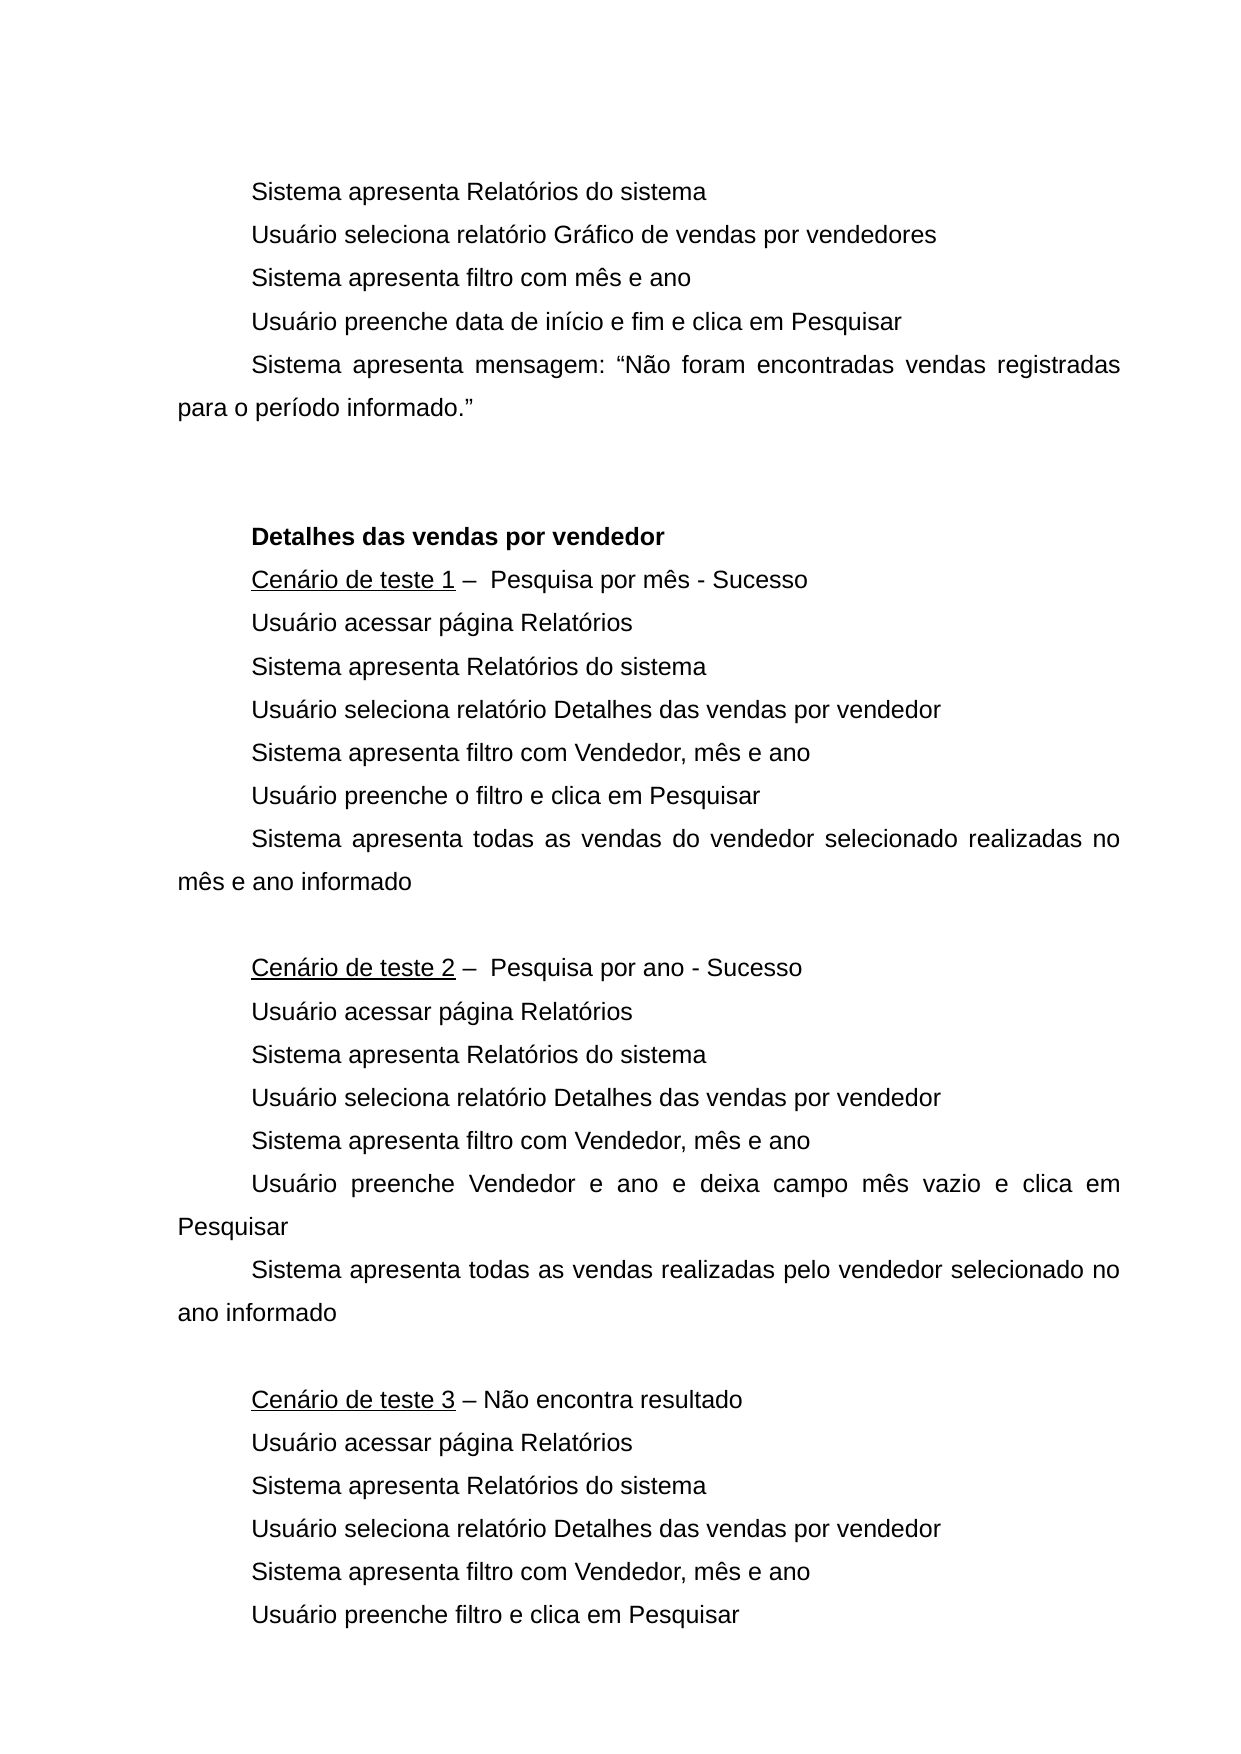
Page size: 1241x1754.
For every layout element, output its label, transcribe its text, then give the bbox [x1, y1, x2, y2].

text Detalhes das vendas por vendedor [177, 522, 1122, 551]
text Cenário de teste 1 – Pesquisa por mês - Sucesso [177, 565, 1122, 594]
text Usuário acessar página Relatórios [177, 608, 1122, 637]
text Sistema apresenta todas as vendas realizadas pelo vendedor selecionado no ano informado [177, 1255, 1122, 1327]
text Usuário preenche data de início e fim e clica em Pesquisar [177, 307, 1122, 335]
text Sistema apresenta filtro com Vendedor, mês e ano [177, 738, 1122, 767]
text Usuário acessar página Relatórios [177, 997, 1122, 1025]
text Usuário seleciona relatório Detalhes das vendas por vendedor [177, 1514, 1122, 1543]
text Usuário seleciona relatório Detalhes das vendas por vendedor [177, 695, 1122, 723]
text Usuário preenche Vendedor e ano e deixa campo mês vazio e clica em Pesquisar [177, 1169, 1122, 1241]
text Usuário acessar página Relatórios [177, 1428, 1122, 1457]
text Sistema apresenta filtro com mês e ano [177, 263, 1122, 292]
text Sistema apresenta mensagem: “Não foram encontradas vendas registradas para o período informado.” [177, 350, 1122, 422]
text Usuário preenche filtro e clica em Pesquisar [177, 1600, 1122, 1629]
text Sistema apresenta filtro com Vendedor, mês e ano [177, 1557, 1122, 1586]
text Sistema apresenta filtro com Vendedor, mês e ano [177, 1126, 1122, 1155]
text Sistema apresenta Relatórios do sistema [177, 177, 1122, 206]
text Sistema apresenta Relatórios do sistema [177, 1040, 1122, 1068]
text Cenário de teste 3 – Não encontra resultado [177, 1385, 1122, 1413]
text Cenário de teste 2 – Pesquisa por ano - Sucesso [177, 953, 1122, 982]
text Sistema apresenta todas as vendas do vendedor selecionado realizadas no mês e ano informado [177, 824, 1122, 896]
text Usuário seleciona relatório Detalhes das vendas por vendedor [177, 1083, 1122, 1112]
text Usuário preenche o filtro e clica em Pesquisar [177, 781, 1122, 810]
text Sistema apresenta Relatórios do sistema [177, 1471, 1122, 1500]
text Sistema apresenta Relatórios do sistema [177, 652, 1122, 680]
text Usuário seleciona relatório Gráfico de vendas por vendedores [177, 220, 1122, 249]
